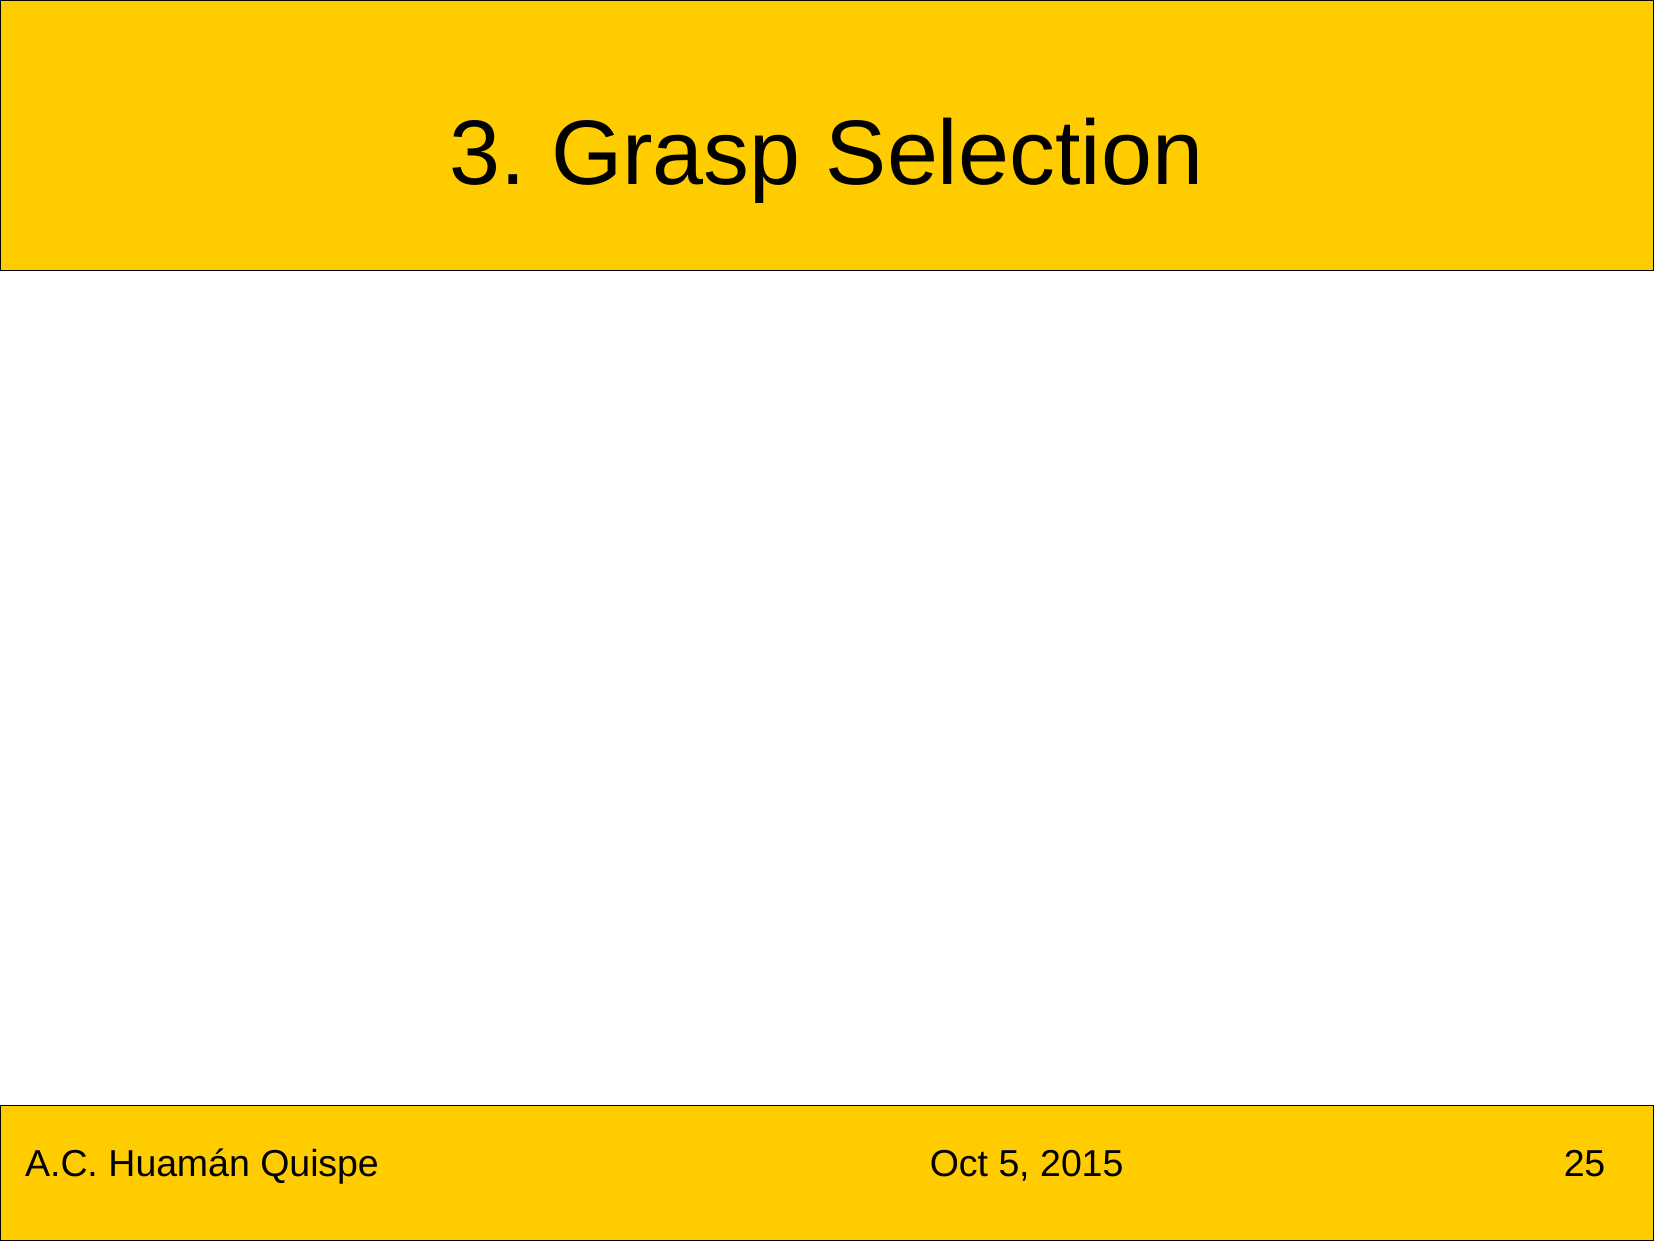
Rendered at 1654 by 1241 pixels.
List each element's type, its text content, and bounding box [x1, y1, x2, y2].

title 3. Grasp Selection [82, 49, 1571, 257]
